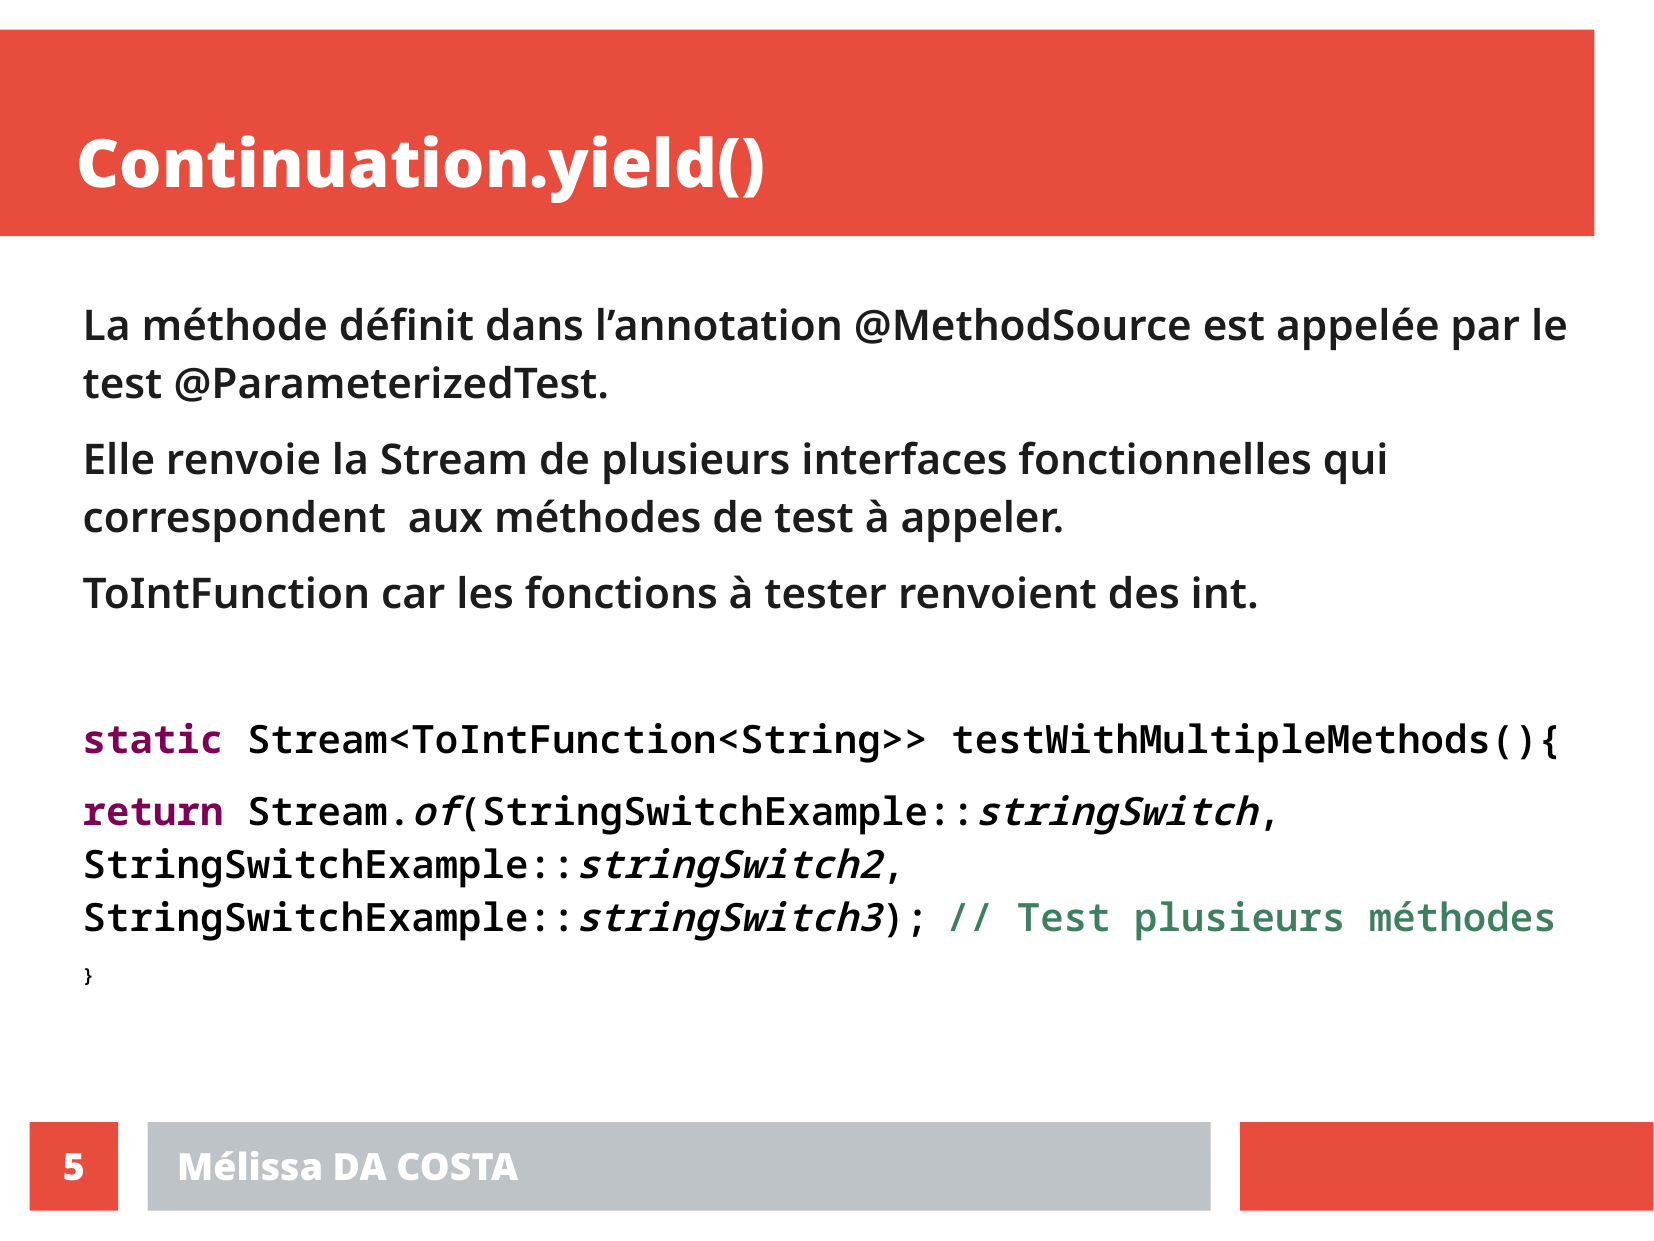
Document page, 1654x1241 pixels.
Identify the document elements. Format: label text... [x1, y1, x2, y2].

title Continuation.yield() [59, 59, 1595, 207]
list La méthode définit dans l’annotation @MethodSource est appelée par le test @ParameterizedTest. Elle renvoie la Stream de plusieurs interfaces fonctionnelles qui correspondent aux méthodes de test à appeler. ToIntFunction car les fonctions à tester renvoient des int. static Stream<ToIntFunction<String>> testWithMultipleMethods(){ return Stream.of(StringSwitchExample::stringSwitch, StringSwitchExample::stringSwitch2, StringSwitchExample::stringSwitch3); // Test plusieurs méthodes } [82, 295, 1571, 1063]
